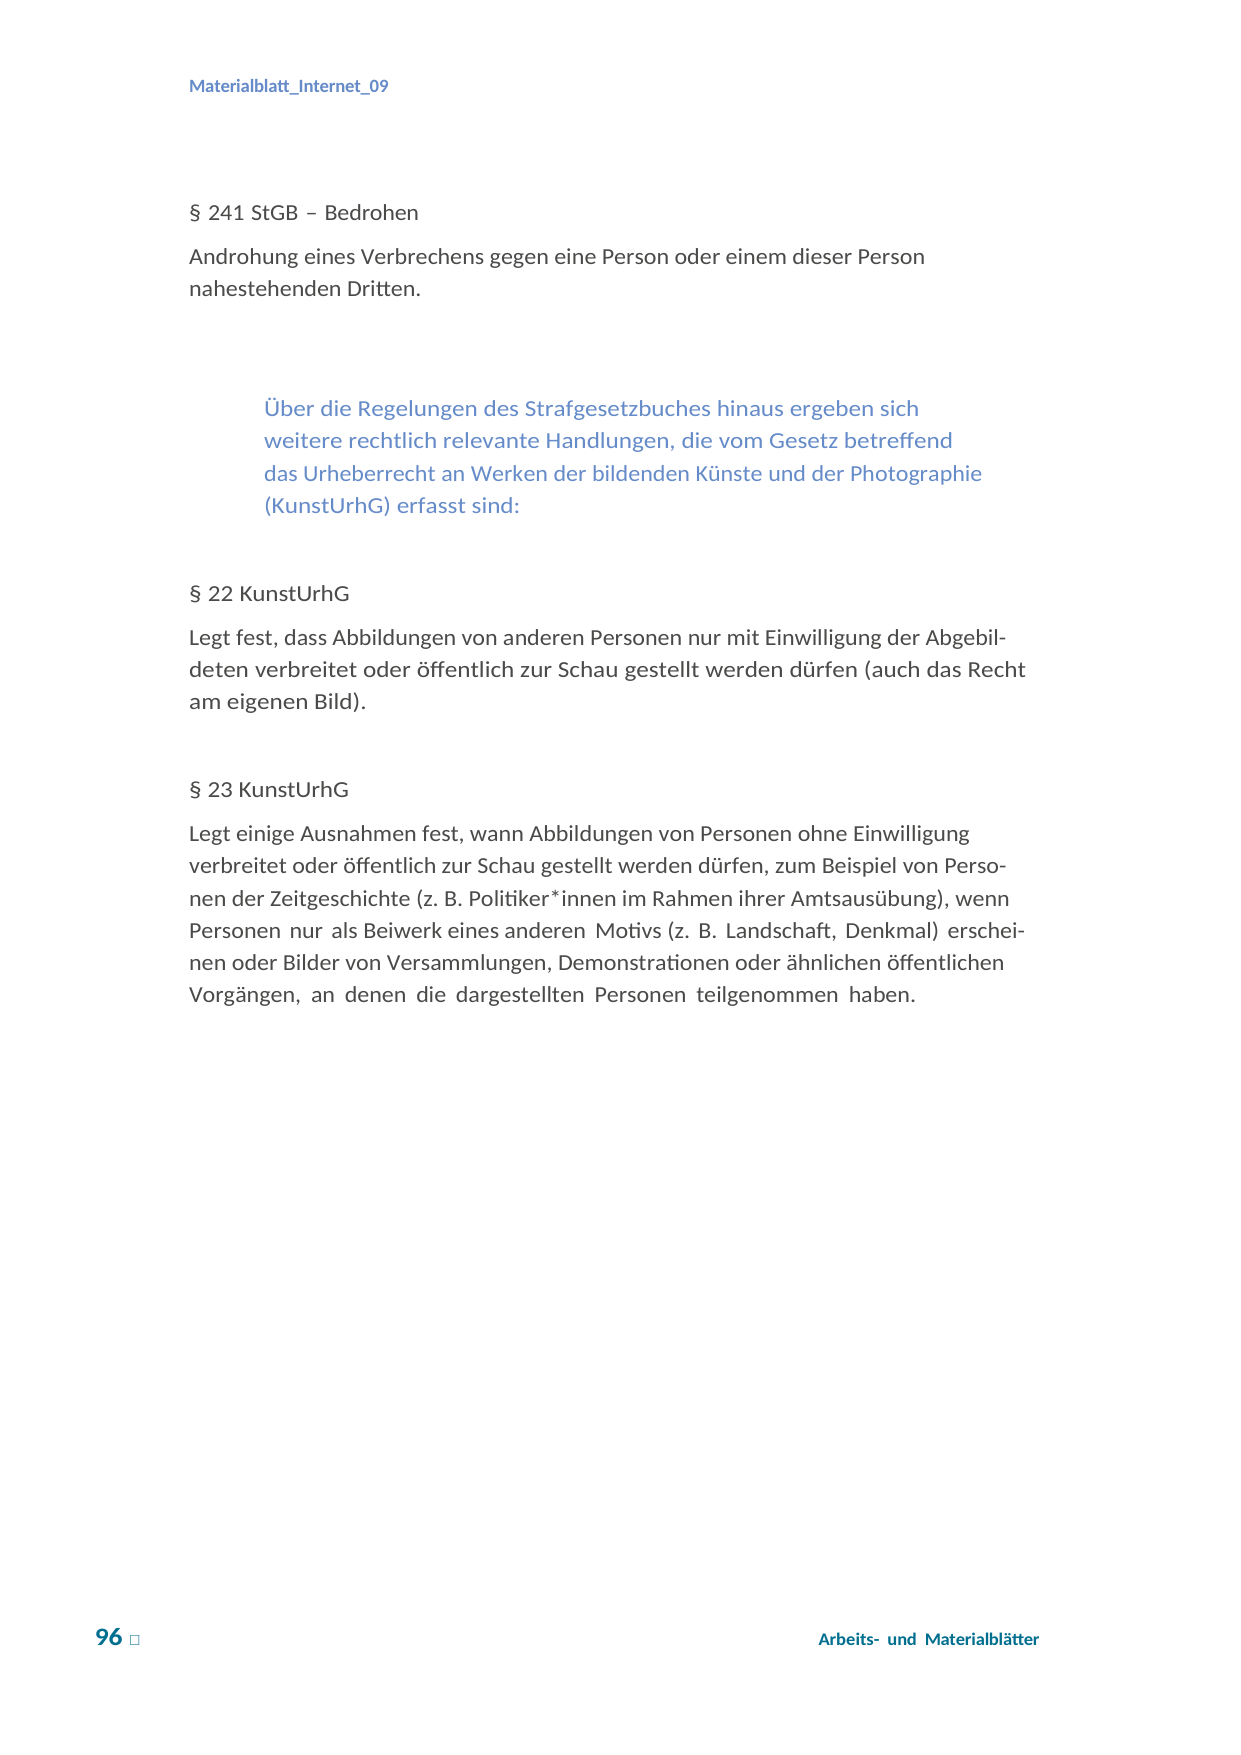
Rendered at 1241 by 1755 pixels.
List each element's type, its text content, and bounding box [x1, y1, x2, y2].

text Legt einige Ausnahmen fest, wann Abbildungen von Personen ohne Einwilligung verbreitet oder öffentlich zur Schau gestellt werden dürfen, zum Beispiel von Perso- nen der Zeitgeschichte (z. B. Politiker*innen im Rahmen ihrer Amtsausübung), wenn Personen nur als Beiwerk eines anderen Motivs (z. B. Landschaft, Denkmal) erschei- nen oder Bilder von Versammlungen, Demonstrationen oder ähnlichen öffentlichen Vorgängen, an denen die dargestellten Personen teilgenommen haben. [189, 819, 1041, 1008]
text Über die Regelungen des Strafgesetzbuches hinaus ergeben sich weitere rechtlich relevante Handlungen, die vom Gesetz betreffend das Urheberrecht an Werken der bildenden Künste und der Photographie (KunstUrhG) erfasst sind: [264, 394, 987, 519]
text Legt fest, dass Abbildungen von anderen Personen nur mit Einwilligung der Abgebil- deten verbreitet oder öffentlich zur Schau gestellt werden dürfen (auch das Recht am eigenen Bild). [189, 623, 1047, 715]
text § 22 KunstUrhG [189, 579, 1157, 607]
text Androhung eines Verbrechens gegen eine Person oder einem dieser Person nahestehenden Dritten. [189, 242, 975, 302]
text § 241 StGB – Bedrohen [189, 198, 1157, 226]
text § 23 KunstUrhG [189, 775, 1157, 803]
